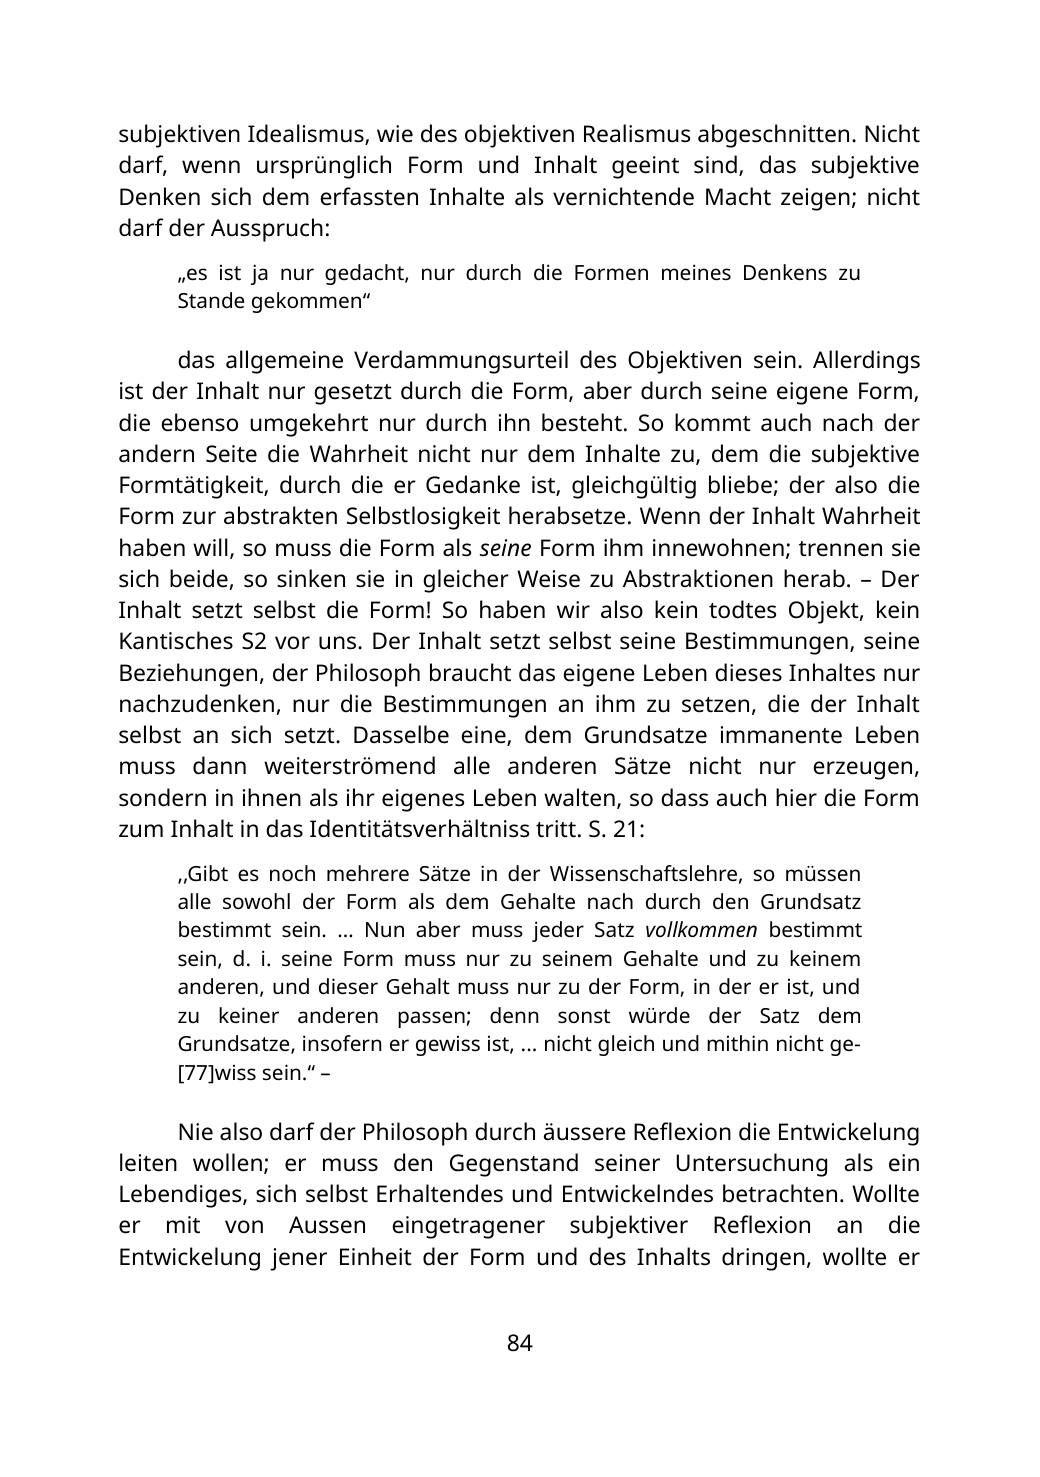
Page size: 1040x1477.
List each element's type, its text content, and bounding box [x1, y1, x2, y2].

text Nie also darf der Philosoph durch äussere Reflexion die Entwickelung leiten wollen; er muss den Gegenstand seiner Untersuchung als ein Lebendiges, sich selbst Erhaltendes und Entwickelndes betrachten. Wollte er mit von Aussen eingetragener subjektiver Reflexion an die Entwickelung jener Einheit der Form und des Inhalts dringen, wollte er [118, 1116, 921, 1272]
text das allgemeine Verdammungsurteil des Objektiven sein. Allerdings ist der Inhalt nur gesetzt durch die Form, aber durch seine eigene Form, die ebenso umgekehrt nur durch ihn besteht. So kommt auch nach der andern Seite die Wahrheit nicht nur dem Inhalte zu, dem die subjektive Formtätigkeit, durch die er Gedanke ist, gleichgültig bliebe; der also die Form zur abstrakten Selbstlosigkeit herabsetze. Wenn der Inhalt Wahrheit haben will, so muss die Form als seine Form ihm innewohnen; trennen sie sich beide, so sinken sie in gleicher Weise zu Abstraktionen herab. – Der Inhalt setzt selbst die Form! So haben wir also kein todtes Objekt, kein Kantisches S2 vor uns. Der Inhalt setzt selbst seine Bestimmungen, seine Beziehungen, der Philosoph braucht das eigene Leben dieses Inhaltes nur nachzudenken, nur die Bestimmungen an ihm zu setzen, die der Inhalt selbst an sich setzt. Dasselbe eine, dem Grundsatze immanente Leben muss dann weiterströmend alle anderen Sätze nicht nur erzeugen, sondern in ihnen als ihr eigenes Leben walten, so dass auch hier die Form zum Inhalt in das Identitätsverhältniss tritt. S. 21: [118, 344, 921, 844]
text ,,Gibt es noch mehrere Sätze in der Wissenschaftslehre, so müssen alle sowohl der Form als dem Gehalte nach durch den Grundsatz bestimmt sein. … Nun aber muss jeder Satz vollkommen bestimmt sein, d. i. seine Form muss nur zu seinem Gehalte und zu keinem anderen, und dieser Gehalt muss nur zu der Form, in der er ist, und zu keiner anderen passen; denn sonst würde der Satz dem Grundsatze, insofern er gewiss ist, ... nicht gleich und mithin nicht ge-[77]wiss sein.“ – [177, 859, 862, 1086]
text „es ist ja nur gedacht, nur durch die Formen meines Denkens zu Stande gekommen“ [177, 258, 862, 314]
text subjektiven Idealismus, wie des objektiven Realismus abgeschnitten. Nicht darf, wenn ursprünglich Form und Inhalt geeint sind, das subjektive Denken sich dem erfassten Inhalte als vernichtende Macht zeigen; nicht darf der Ausspruch: [118, 118, 921, 243]
